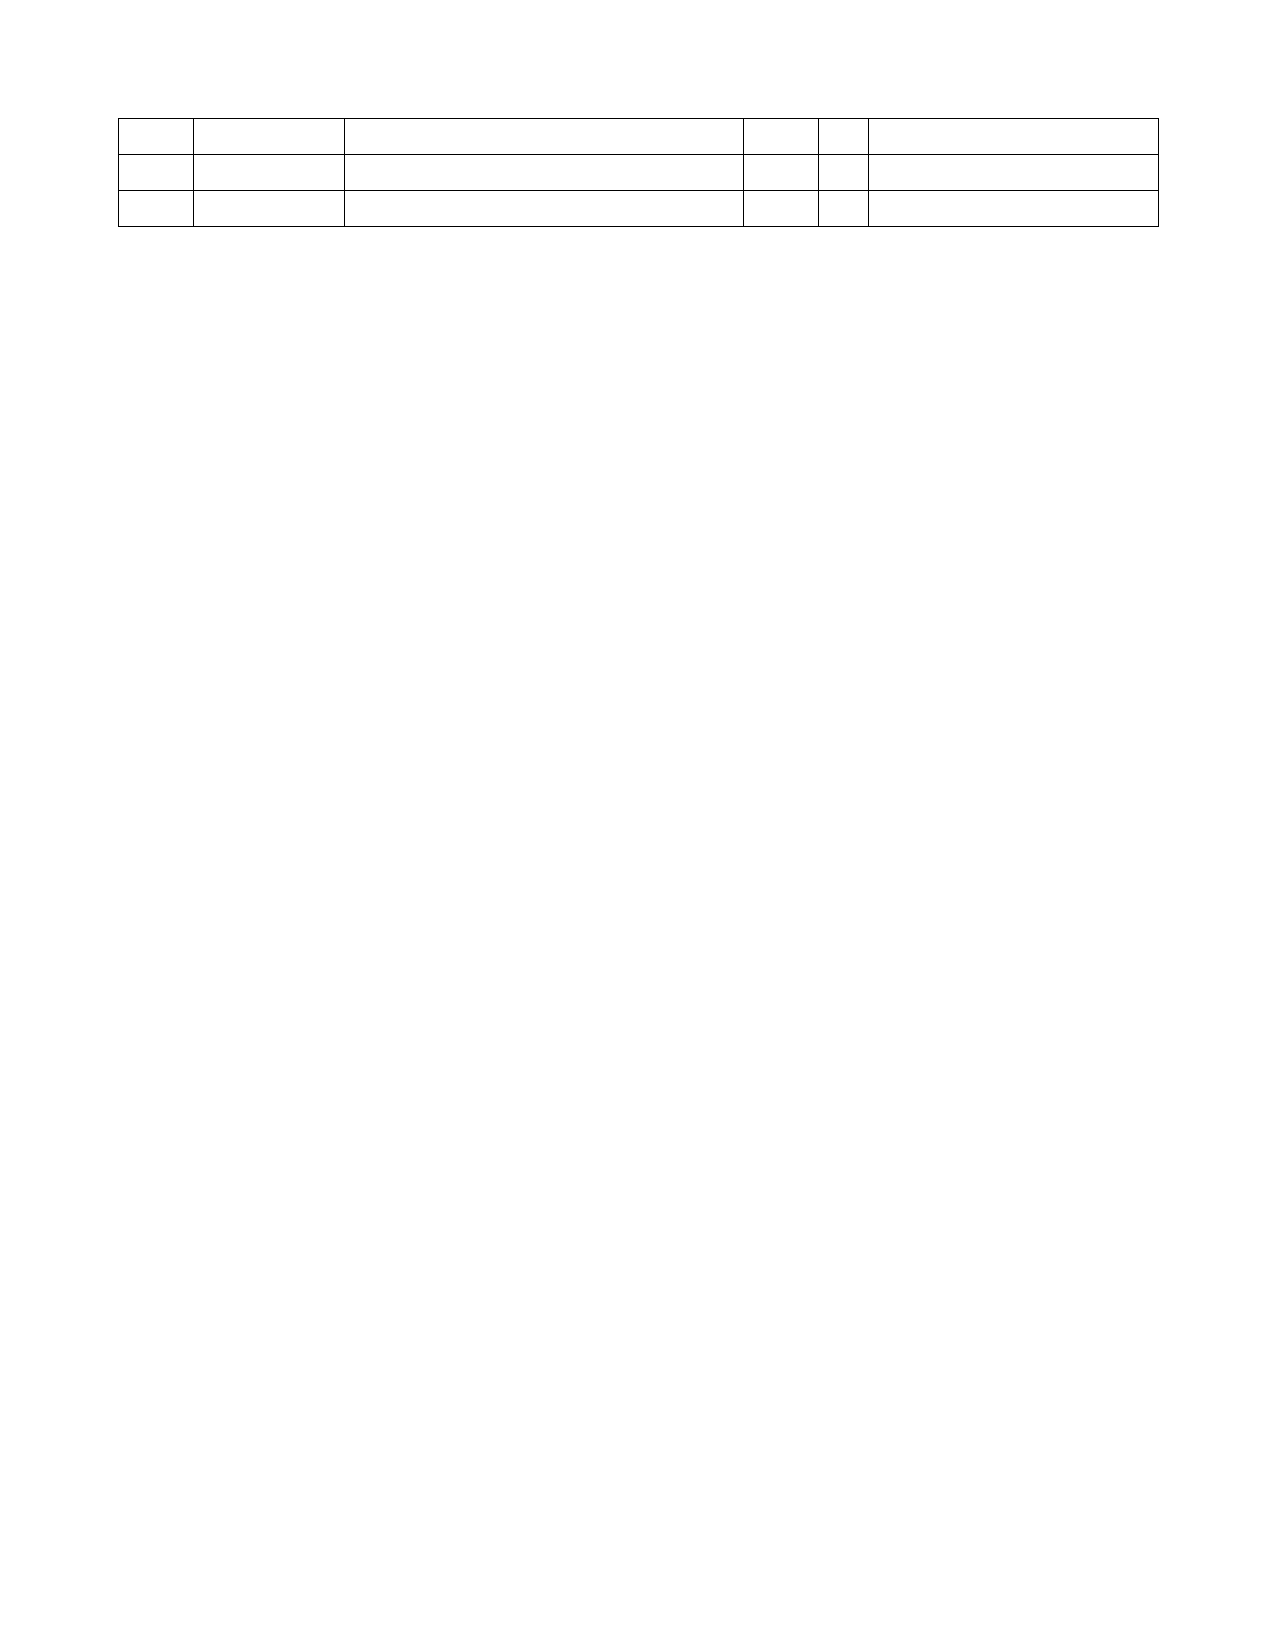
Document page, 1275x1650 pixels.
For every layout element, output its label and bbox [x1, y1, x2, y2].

table_cell [819, 119, 868, 154]
table_cell [119, 155, 193, 190]
table_cell [194, 155, 344, 190]
table_cell [744, 119, 818, 154]
table_cell [744, 191, 818, 226]
table_cell [869, 155, 1158, 190]
table_cell [119, 119, 193, 154]
table_cell [345, 191, 743, 226]
table_cell [119, 191, 193, 226]
table_cell [869, 191, 1158, 226]
table_cell [194, 191, 344, 226]
table_cell [744, 155, 818, 190]
table_cell [819, 155, 868, 190]
table_cell [194, 119, 344, 154]
table_cell [869, 119, 1158, 154]
table_cell [819, 191, 868, 226]
table_cell [345, 155, 743, 190]
table_cell [345, 119, 743, 154]
